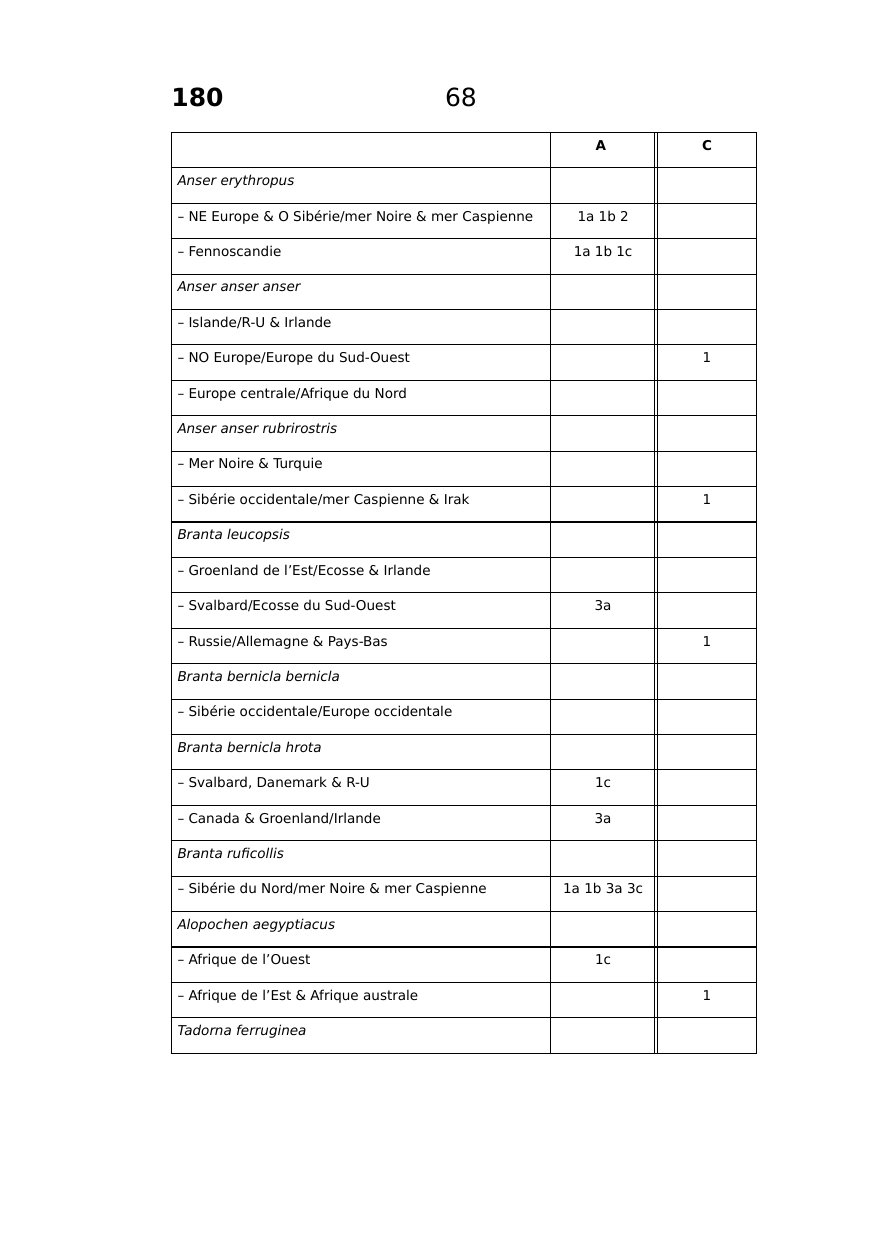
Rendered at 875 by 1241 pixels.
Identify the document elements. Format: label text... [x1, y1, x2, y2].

table_cell [658, 416, 756, 451]
table_cell [551, 912, 654, 946]
table_cell [551, 345, 654, 380]
table_cell [551, 735, 654, 769]
table_cell [658, 593, 756, 628]
table_cell Alopochen aegyptiacus [172, 912, 550, 946]
table_cell [658, 912, 756, 946]
table_cell 1 [658, 345, 756, 380]
table_cell [551, 310, 654, 344]
table_cell [658, 558, 756, 592]
table_cell Anser erythropus [172, 168, 550, 203]
table_cell [551, 452, 654, 486]
table_cell – Europe centrale/Afrique du Nord [172, 381, 550, 415]
table_cell [658, 239, 756, 273]
table_cell [658, 523, 756, 557]
table_cell [658, 275, 756, 309]
table_cell 1c [551, 770, 654, 805]
table_header A [551, 133, 654, 167]
table_cell [551, 1018, 654, 1053]
table_cell [551, 275, 654, 309]
table_cell Branta leucopsis [172, 523, 550, 557]
table_header [172, 133, 550, 167]
table_cell [658, 948, 756, 982]
table_cell [658, 204, 756, 238]
table_cell – Svalbard, Danemark & R-U [172, 770, 550, 805]
table_cell – Fennoscandie [172, 239, 550, 273]
table_cell – Sibérie occidentale/Europe occidentale [172, 700, 550, 734]
table_cell 3a [551, 593, 654, 628]
table_cell 1 [658, 487, 756, 521]
table_cell – Sibérie du Nord/mer Noire & mer Caspienne [172, 877, 550, 911]
table_cell [551, 523, 654, 557]
table_cell [658, 310, 756, 344]
table_cell 1a 1b 1c [551, 239, 654, 273]
table_cell [551, 664, 654, 698]
table_cell – Groenland de l’Est/Ecosse & Irlande [172, 558, 550, 592]
table_cell [551, 416, 654, 451]
table_cell – Islande/R-U & Irlande [172, 310, 550, 344]
table_header C [658, 133, 756, 167]
table_cell [658, 770, 756, 805]
table_cell Anser anser rubrirostris [172, 416, 550, 451]
table_cell [551, 381, 654, 415]
table_cell 1a 1b 2 [551, 204, 654, 238]
table_cell [658, 735, 756, 769]
table_cell Branta ruficollis [172, 841, 550, 876]
table_cell [658, 452, 756, 486]
table_cell [658, 877, 756, 911]
table_cell – Russie/Allemagne & Pays-Bas [172, 629, 550, 663]
table_cell – Sibérie occidentale/mer Caspienne & Irak [172, 487, 550, 521]
table_cell 1 [658, 629, 756, 663]
table_cell 3a [551, 806, 654, 840]
table_cell [551, 168, 654, 203]
table_cell [658, 806, 756, 840]
table_cell – Mer Noire & Turquie [172, 452, 550, 486]
table_cell [658, 1018, 756, 1053]
table_cell [658, 168, 756, 203]
table_cell – Svalbard/Ecosse du Sud-Ouest [172, 593, 550, 628]
table_cell 1c [551, 948, 654, 982]
table_cell – NO Europe/Europe du Sud-Ouest [172, 345, 550, 380]
table_cell [551, 700, 654, 734]
table_cell 1 [658, 983, 756, 1017]
table_cell [551, 841, 654, 876]
table_cell Anser anser anser [172, 275, 550, 309]
table_cell [658, 381, 756, 415]
table_cell [658, 841, 756, 876]
table_cell – Afrique de l’Ouest [172, 948, 550, 982]
table_cell Tadorna ferruginea [172, 1018, 550, 1053]
table_cell [551, 983, 654, 1017]
table_cell – NE Europe & O Sibérie/mer Noire & mer Caspienne [172, 204, 550, 238]
table_cell – Afrique de l’Est & Afrique australe [172, 983, 550, 1017]
table_cell Branta bernicla hrota [172, 735, 550, 769]
table_cell [551, 487, 654, 521]
table_cell [658, 700, 756, 734]
table_cell 1a 1b 3a 3c [551, 877, 654, 911]
table_cell [658, 664, 756, 698]
table_cell – Canada & Groenland/Irlande [172, 806, 550, 840]
table_cell [551, 629, 654, 663]
table_cell Branta bernicla bernicla [172, 664, 550, 698]
table_cell [551, 558, 654, 592]
